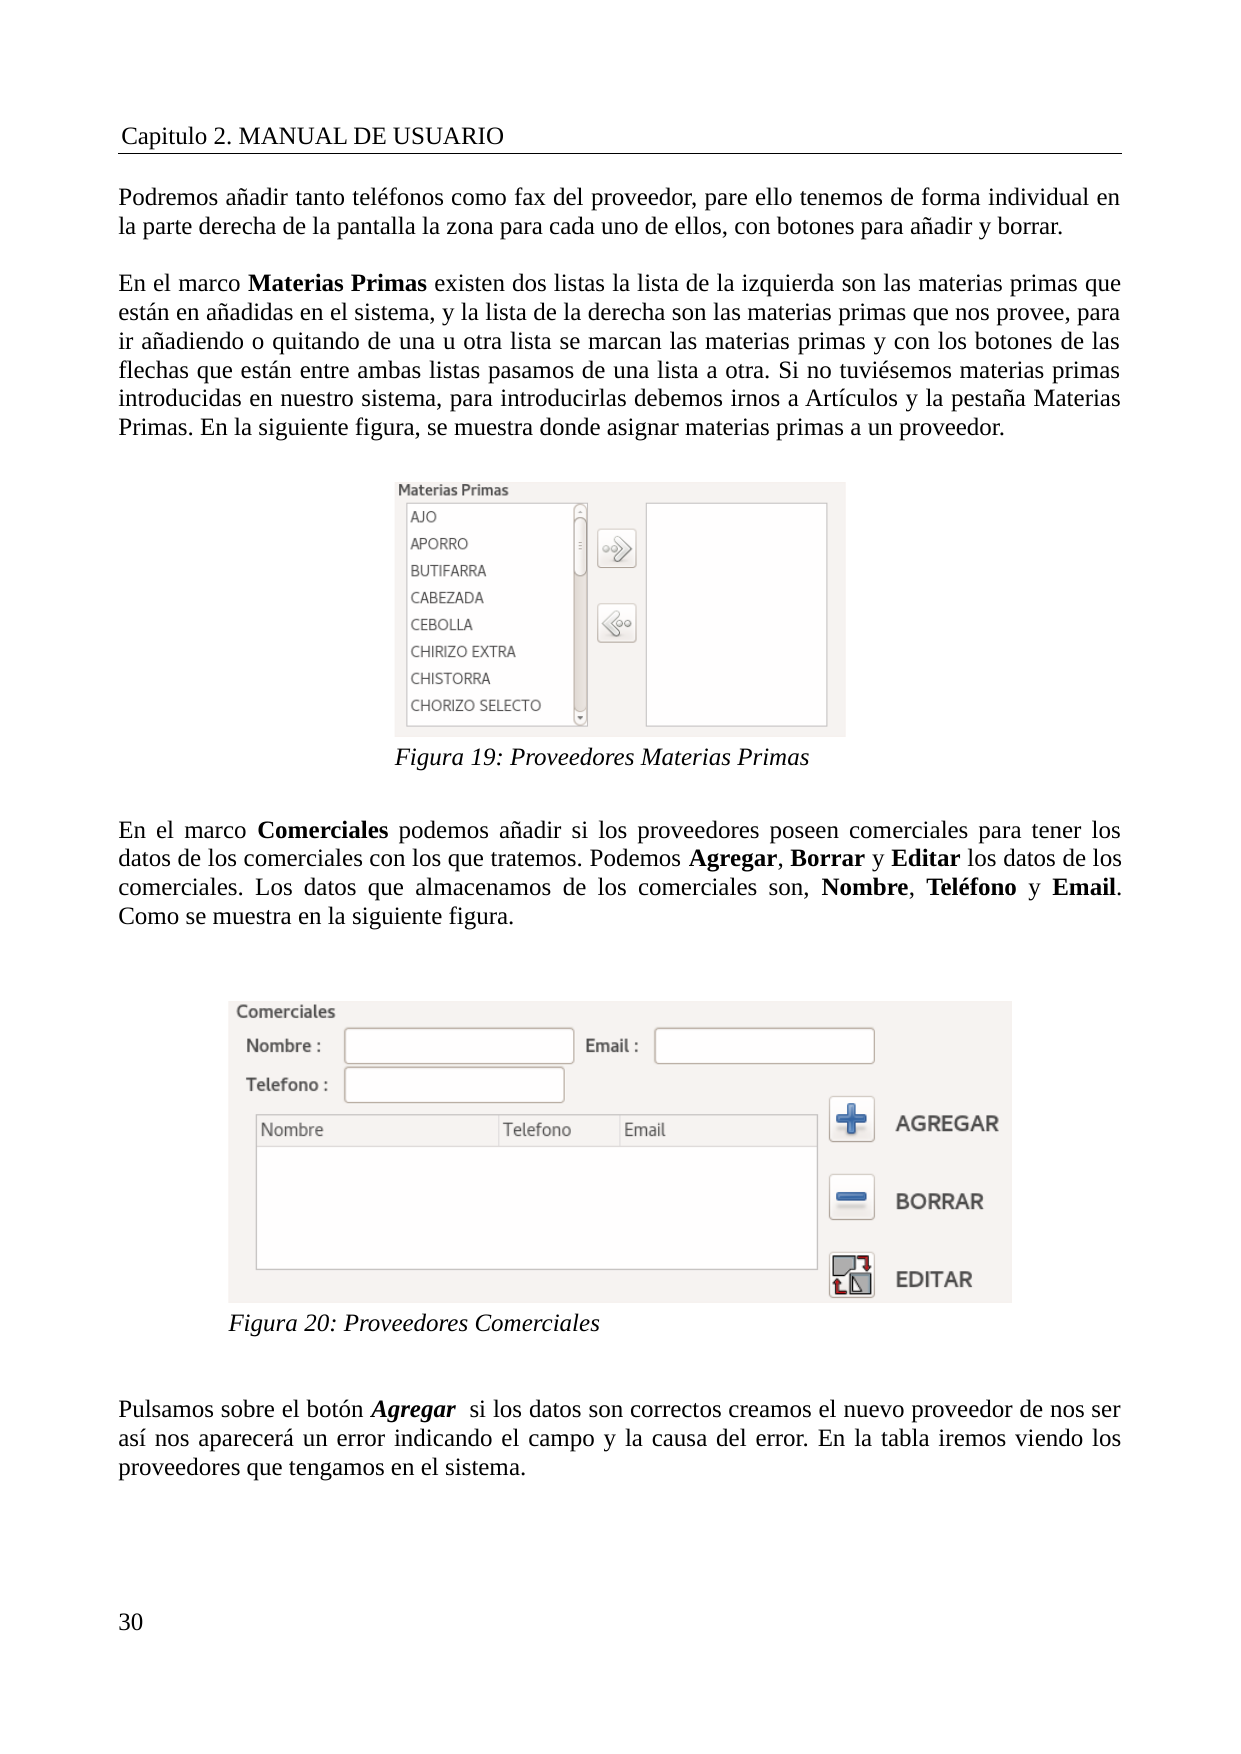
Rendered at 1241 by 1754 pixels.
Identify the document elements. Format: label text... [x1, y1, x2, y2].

text Pulsamos sobre el botón Agregar si los datos son correctos creamos el nuevo proveedor de nos ser así nos aparecerá un error indicando el campo y la causa del error. En la tabla iremos viendo los proveedores que tengamos en el sistema. [118, 1394, 1122, 1480]
picture [228, 1001, 1012, 1303]
text Figura 20: Proveedores Comerciales [228, 1303, 1012, 1337]
text Figura 19: Proveedores Materias Primas [394, 737, 846, 770]
text En el marco Materias Primas existen dos listas la lista de la izquierda son las materias primas que están en añadidas en el sistema, y la lista de la derecha son las materias primas que nos provee, para ir añadiendo o quitando de una u otra lista se marcan las materias primas y con los botones de las flechas que están entre ambas listas pasamos de una lista a otra. Si no tuviésemos materias primas introducidas en nuestro sistema, para introducirlas debemos irnos a Artículos y la pestaña Materias Primas. En la siguiente figura, se muestra donde asignar materias primas a un proveedor. [118, 268, 1122, 441]
picture [394, 482, 846, 737]
text Podremos añadir tanto teléfonos como fax del proveedor, pare ello tenemos de forma individual en la parte derecha de la pantalla la zona para cada uno de ellos, con botones para añadir y borrar. [118, 182, 1122, 240]
text En el marco Comerciales podemos añadir si los proveedores poseen comerciales para tener los datos de los comerciales con los que tratemos. Podemos Agregar, Borrar y Editar los datos de los comerciales. Los datos que almacenamos de los comerciales son, Nombre, Teléfono y Email. Como se muestra en la siguiente figura. [118, 815, 1122, 930]
